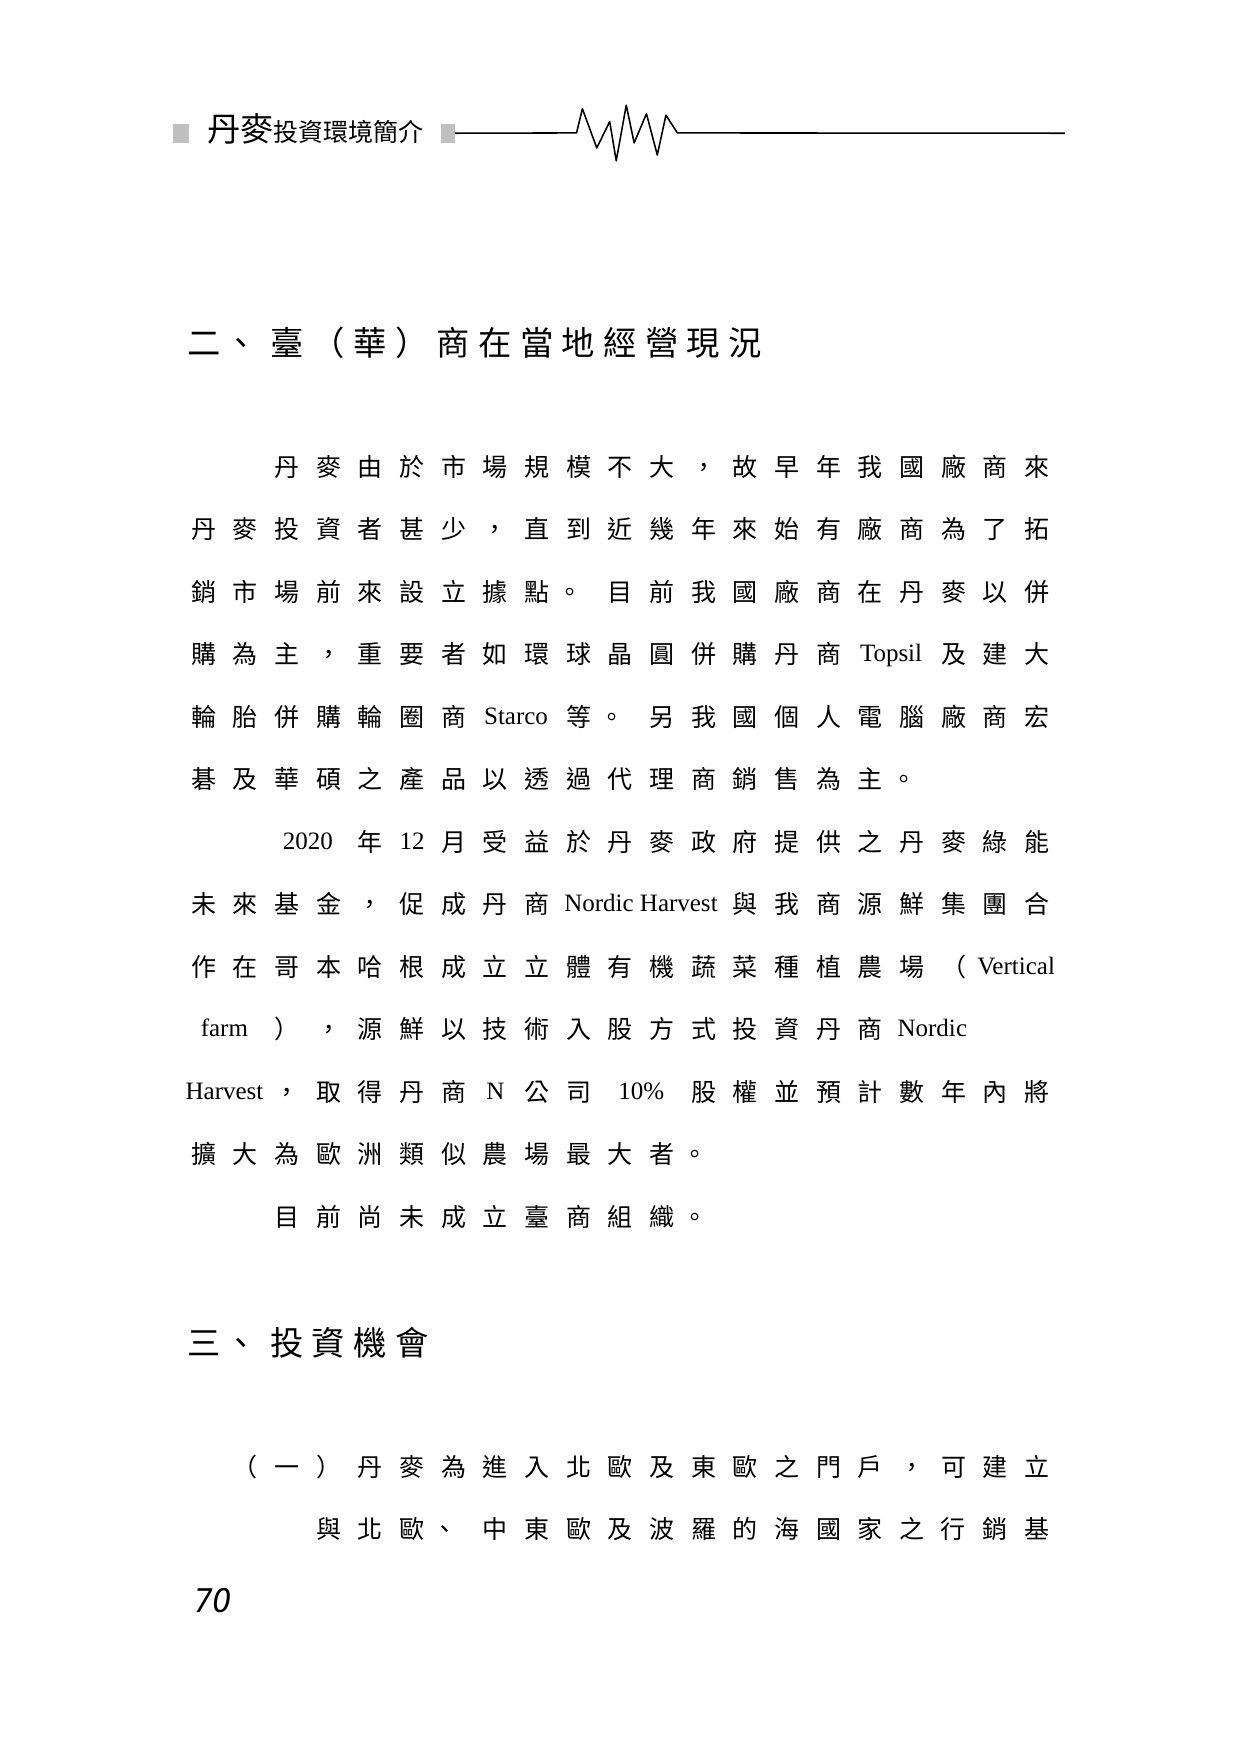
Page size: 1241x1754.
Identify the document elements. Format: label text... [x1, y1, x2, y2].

text 三、投資機會 [183, 1299, 1058, 1361]
text （一）丹麥為進入北歐及東歐之門戶，可建立與北歐、中東歐及波羅的海國家之行銷基 [207, 1424, 1058, 1549]
text 目前尚未成立臺商組織。 [183, 1174, 1058, 1236]
text 丹麥由於市場規模不大，故早年我國廠商來丹麥投資者甚少，直到近幾年來始有廠商為了拓銷市場前來設立據點。目前我國廠商在丹麥以併購為主，重要者如環球晶圓併購丹商Topsil及建大輪胎併購輪圈商Starco等。另我國個人電腦廠商宏碁及華碩之產品以透過代理商銷售為主。 [183, 424, 1058, 799]
text 二、臺（華）商在當地經營現況 [183, 299, 1058, 361]
text 2020年12月受益於丹麥政府提供之丹麥綠能未來基金，促成丹商Nordic Harvest與我商源鮮集團合作在哥本哈根成立立體有機蔬菜種植農場（Vertical farm），源鮮以技術入股方式投資丹商Nordic Harvest，取得丹商N公司10%股權並預計數年內將擴大為歐洲類似農場最大者。 [183, 799, 1058, 1174]
